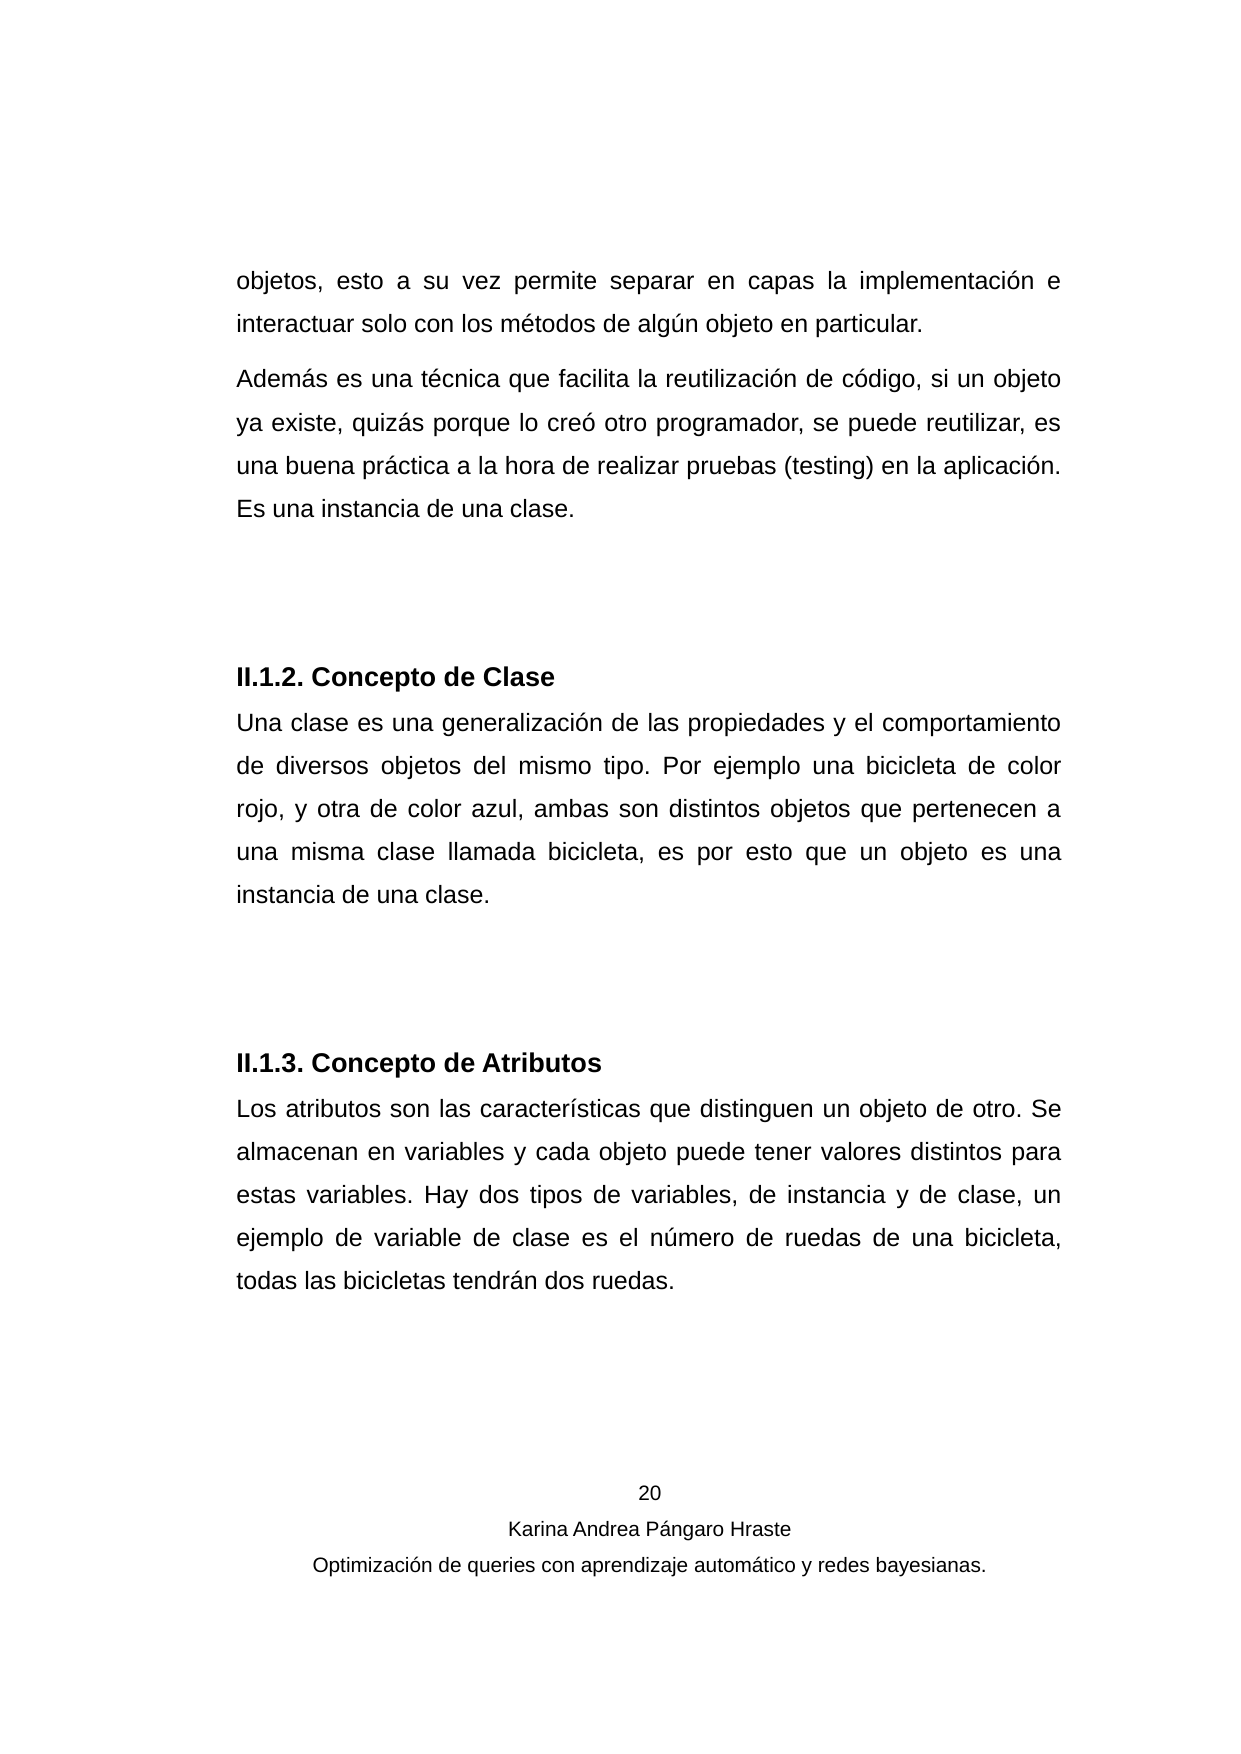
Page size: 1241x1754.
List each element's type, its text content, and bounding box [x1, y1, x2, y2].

text Además es una técnica que facilita la reutilización de código, si un objeto ya existe, quizás porque lo creó otro programador, se puede reutilizar, es una buena práctica a la hora de realizar pruebas (testing) en la aplicación. Es una instancia de una clase. [236, 364, 1063, 523]
subtitle Concepto de Clase [236, 661, 1063, 692]
subtitle Concepto de Atributos [236, 1047, 1063, 1078]
text objetos, esto a su vez permite separar en capas la implementación e interactuar solo con los métodos de algún objeto en particular. [236, 266, 1063, 338]
text Los atributos son las características que distinguen un objeto de otro. Se almacenan en variables y cada objeto puede tener valores distintos para estas variables. Hay dos tipos de variables, de instancia y de clase, un ejemplo de variable de clase es el número de ruedas de una bicicleta, todas las bicicletas tendrán dos ruedas. [236, 1094, 1063, 1295]
text Una clase es una generalización de las propiedades y el comportamiento de diversos objetos del mismo tipo. Por ejemplo una bicicleta de color rojo, y otra de color azul, ambas son distintos objetos que pertenecen a una misma clase llamada bicicleta, es por esto que un objeto es una instancia de una clase. [236, 708, 1063, 909]
